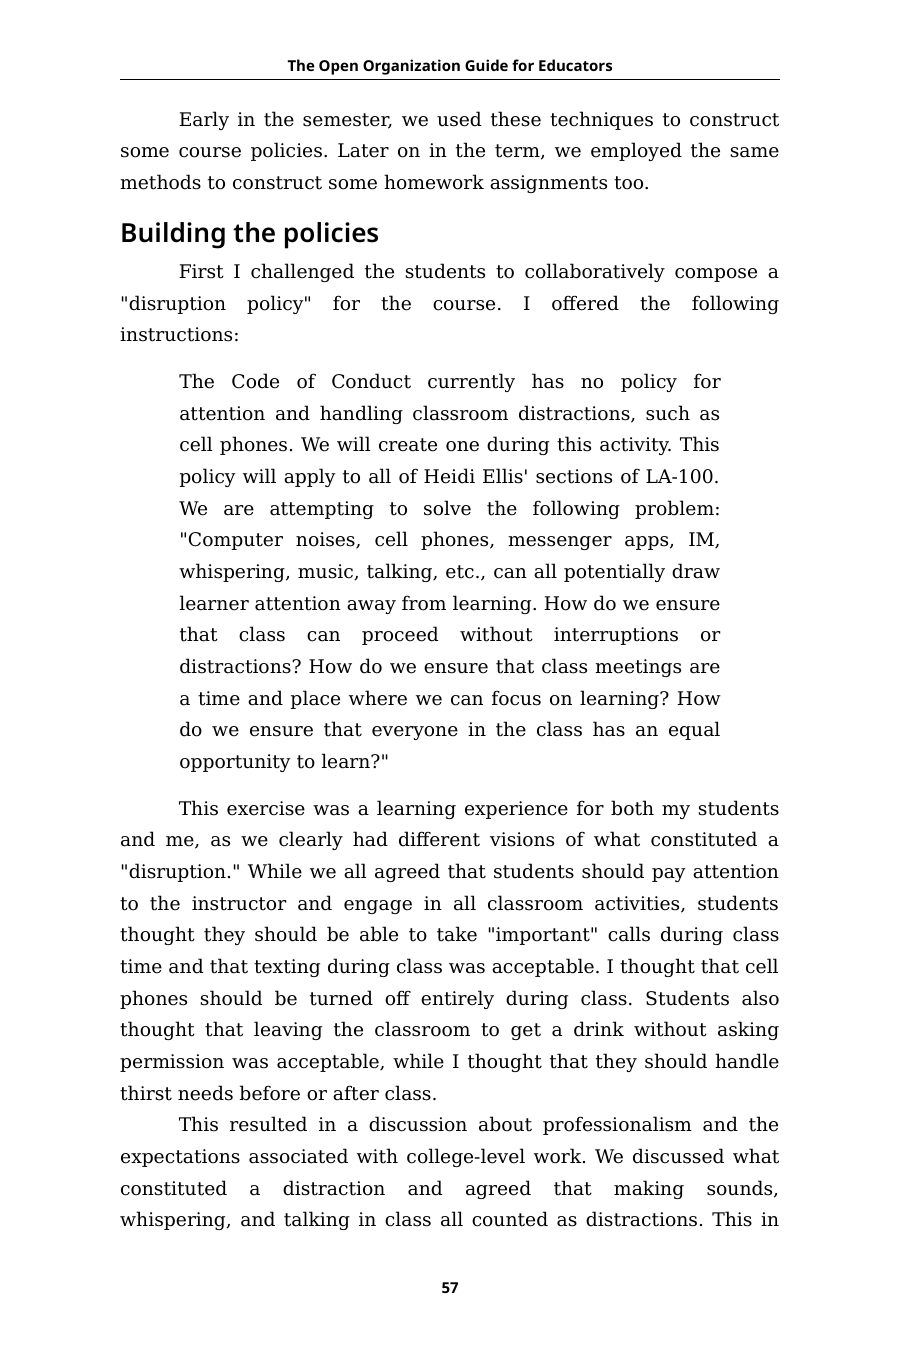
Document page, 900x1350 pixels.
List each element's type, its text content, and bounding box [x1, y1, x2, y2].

text First I challenged the students to collaboratively compose a "disruption policy" for the course. I offered the following instructions: [120, 261, 780, 346]
text This resulted in a discussion about professionalism and the expectations associated with college-level work. We discussed what constituted a distraction and agreed that making sounds, whispering, and talking in class all counted as distractions. This in [120, 1114, 780, 1231]
text The Code of Conduct currently has no policy for attention and handling classroom distractions, such as cell phones. We will create one during this activity. This policy will apply to all of Heidi Ellis' sections of LA-100. We are attempting to solve the following problem: "Computer noises, cell phones, messenger apps, IM, whispering, music, talking, etc., can all potentially draw learner attention away from learning. How do we ensure that class can proceed without interruptions or distractions? How do we ensure that class meetings are a time and place where we can focus on learning? How do we ensure that everyone in the class has an equal opportunity to learn?" [179, 371, 721, 773]
text Early in the semester, we used these techniques to construct some course policies. Later on in the term, we employed the same methods to construct some homework assignments too. [120, 109, 780, 194]
subtitle Building the policies [120, 218, 780, 249]
text This exercise was a learning experience for both my students and me, as we clearly had different visions of what constituted a "disruption." While we all agreed that students should pay attention to the instructor and engage in all classroom activities, students thought they should be able to take "important" calls during class time and that texting during class was acceptable. I thought that cell phones should be turned off entirely during class. Students also thought that leaving the classroom to get a drink without asking permission was acceptable, while I thought that they should handle thirst needs before or after class. [120, 798, 780, 1105]
